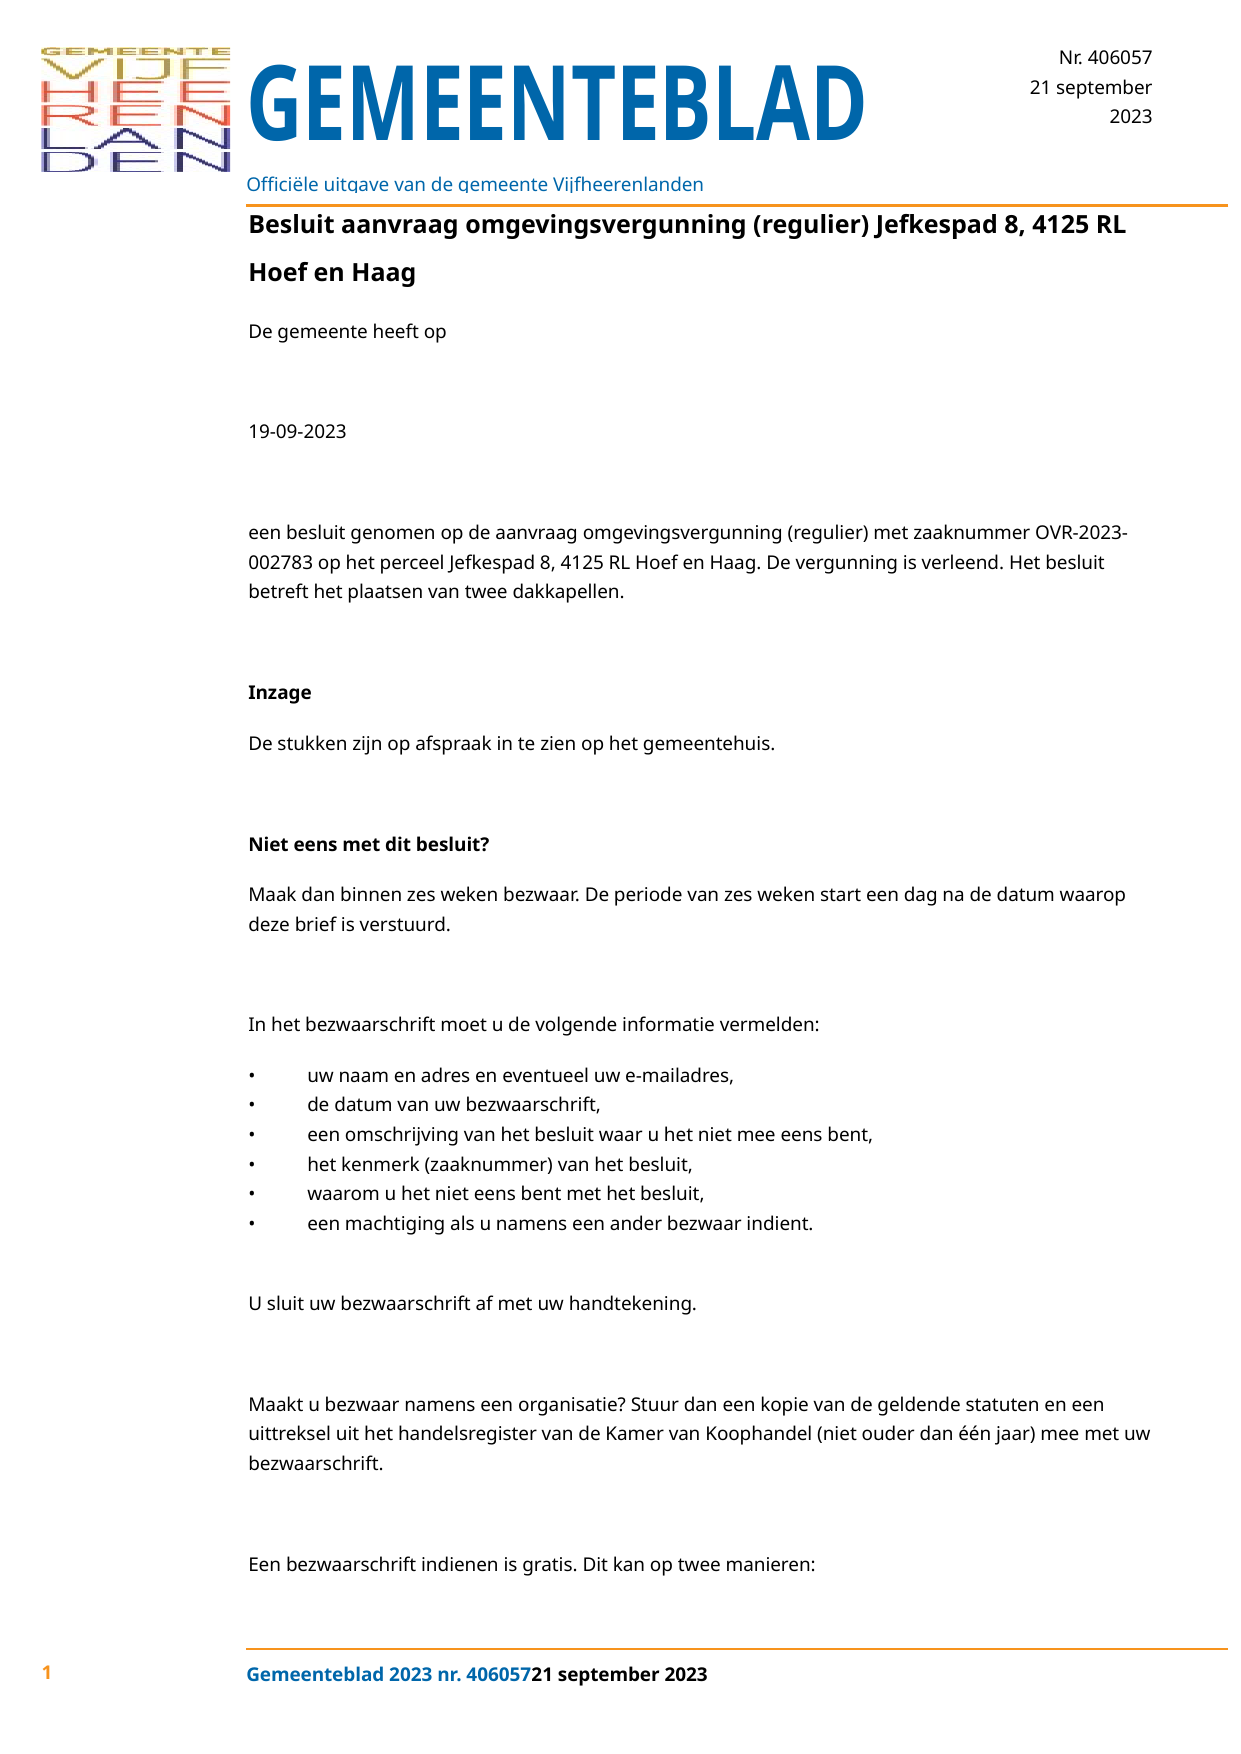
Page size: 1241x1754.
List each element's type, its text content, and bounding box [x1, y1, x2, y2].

text een besluit genomen op de aanvraag omgevingsvergunning (regulier) met zaaknummer OVR-2023-002783 op het perceel Jefkespad 8, 4125 RL Hoef en Haag. De vergunning is verleend. Het besluit betreft het plaatsen van twee dakkapellen. [248, 519, 1152, 604]
text In het bezwaarschrift moet u de volgende informatie vermelden: [248, 1012, 1152, 1037]
text Een bezwaarschrift indienen is gratis. Dit kan op twee manieren: [248, 1551, 1152, 1577]
list het kenmerk (zaaknummer) van het besluit, [248, 1151, 1152, 1177]
list een machtiging als u namens een ander bezwaar indient. [248, 1210, 1152, 1236]
picture [41, 47, 231, 172]
text De gemeente heeft op [248, 318, 1152, 344]
text De stukken zijn op afspraak in te zien op het gemeentehuis. [248, 730, 1152, 756]
list waarom u het niet eens bent met het besluit, [248, 1180, 1152, 1206]
list een omschrijving van het besluit waar u het niet mee eens bent, [248, 1121, 1152, 1147]
text Niet eens met dit besluit? [248, 831, 1152, 857]
text U sluit uw bezwaarschrift af met uw handtekening. [248, 1290, 1152, 1316]
text Inzage [248, 679, 1152, 705]
text 19-09-2023 [248, 419, 1152, 444]
text Maak dan binnen zes weken bezwaar. De periode van zes weken start een dag na de datum waarop deze brief is verstuurd. [248, 881, 1152, 937]
text Besluit aanvraag omgevingsvergunning (regulier) Jefkespad 8, 4125 RL Hoef en Haag [248, 207, 1152, 288]
list de datum van uw bezwaarschrift, [248, 1092, 1152, 1117]
text Maakt u bezwaar namens een organisatie? Stuur dan een kopie van de geldende statuten en een uittreksel uit het handelsregister van de Kamer van Koophandel (niet ouder dan één jaar) mee met uw bezwaarschrift. [248, 1391, 1152, 1476]
list uw naam en adres en eventueel uw e-mailadres, [248, 1062, 1152, 1088]
